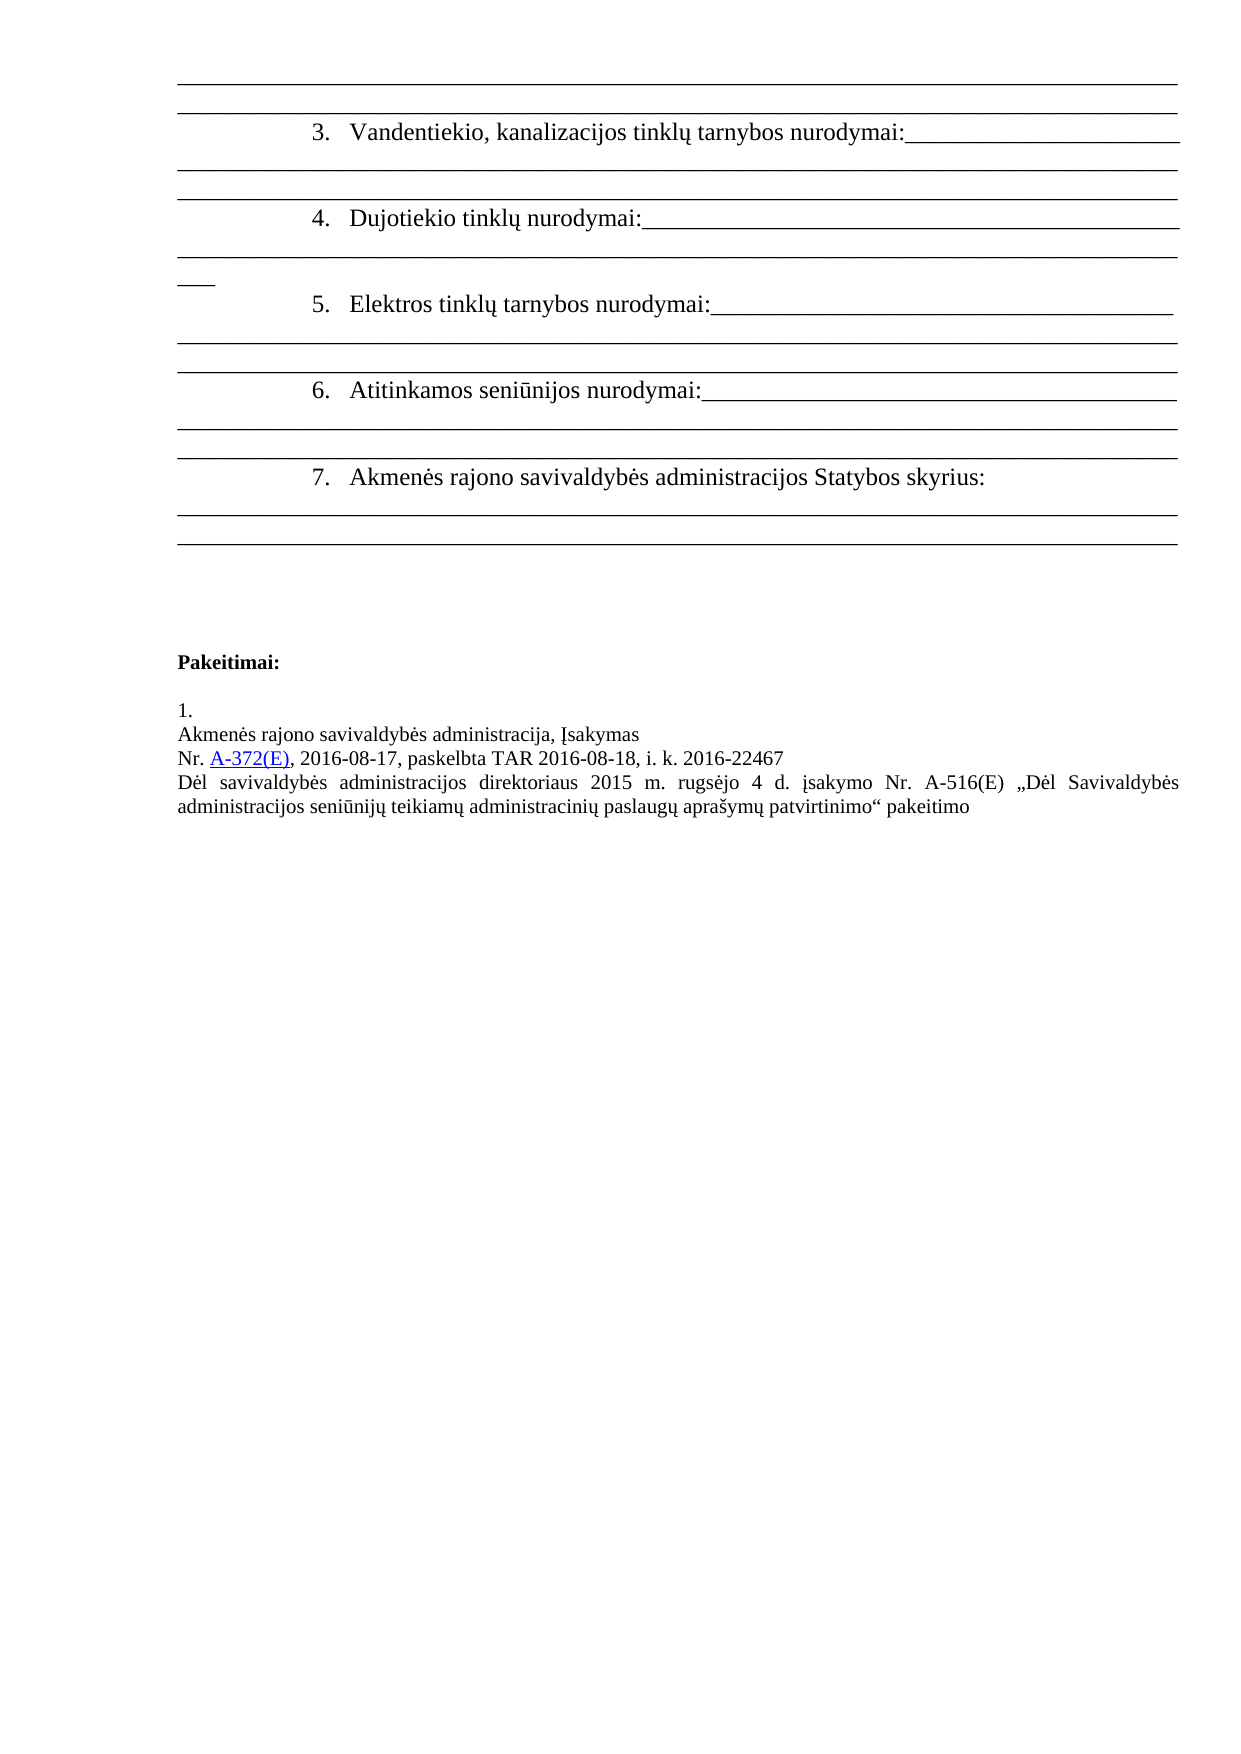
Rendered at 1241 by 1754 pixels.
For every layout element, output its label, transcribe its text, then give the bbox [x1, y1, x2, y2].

text ________________________________________________________________________________ [177, 347, 1181, 375]
text Dėl savivaldybės administracijos direktoriaus 2015 m. rugsėjo 4 d. įsakymo Nr. A-516(E) „Dėl Savivaldybės administracijos seniūnijų teikiamų administracinių paslaugų aprašymų patvirtinimo“ pakeitimo [177, 770, 1181, 818]
text ________________________________________________________________________________ [177, 88, 1181, 117]
text ________________________________________________________________________________ [177, 174, 1181, 203]
text Akmenės rajono savivaldybės administracija, Įsakymas [177, 722, 1181, 746]
text 5. Elektros tinklų tarnybos nurodymai:_____________________________________ [312, 289, 1181, 318]
text ________________________________________________________________________________ [177, 433, 1181, 462]
text 4. Dujotiekio tinklų nurodymai:___________________________________________ [312, 203, 1181, 232]
text 3. Vandentiekio, kanalizacijos tinklų tarnybos nurodymai:______________________ [312, 117, 1181, 145]
text ________________________________________________________________________________ [177, 490, 1181, 519]
text ________________________________________________________________________________ [177, 318, 1181, 347]
text ________________________________________________________________________________ [177, 145, 1181, 174]
text Nr. A-372(E), 2016-08-17, paskelbta TAR 2016-08-18, i. k. 2016-22467 [177, 746, 1181, 770]
text 1. [177, 698, 1181, 722]
text ___________________________________________________________________________________ [177, 232, 1181, 289]
text ________________________________________________________________________________ [177, 59, 1181, 88]
text Pakeitimai: [177, 650, 1181, 674]
text ________________________________________________________________________________ [177, 404, 1181, 433]
text 6. Atitinkamos seniūnijos nurodymai:______________________________________ [312, 375, 1181, 404]
text ________________________________________________________________________________ [177, 519, 1181, 548]
text 7. Akmenės rajono savivaldybės administracijos Statybos skyrius: [312, 462, 1181, 490]
